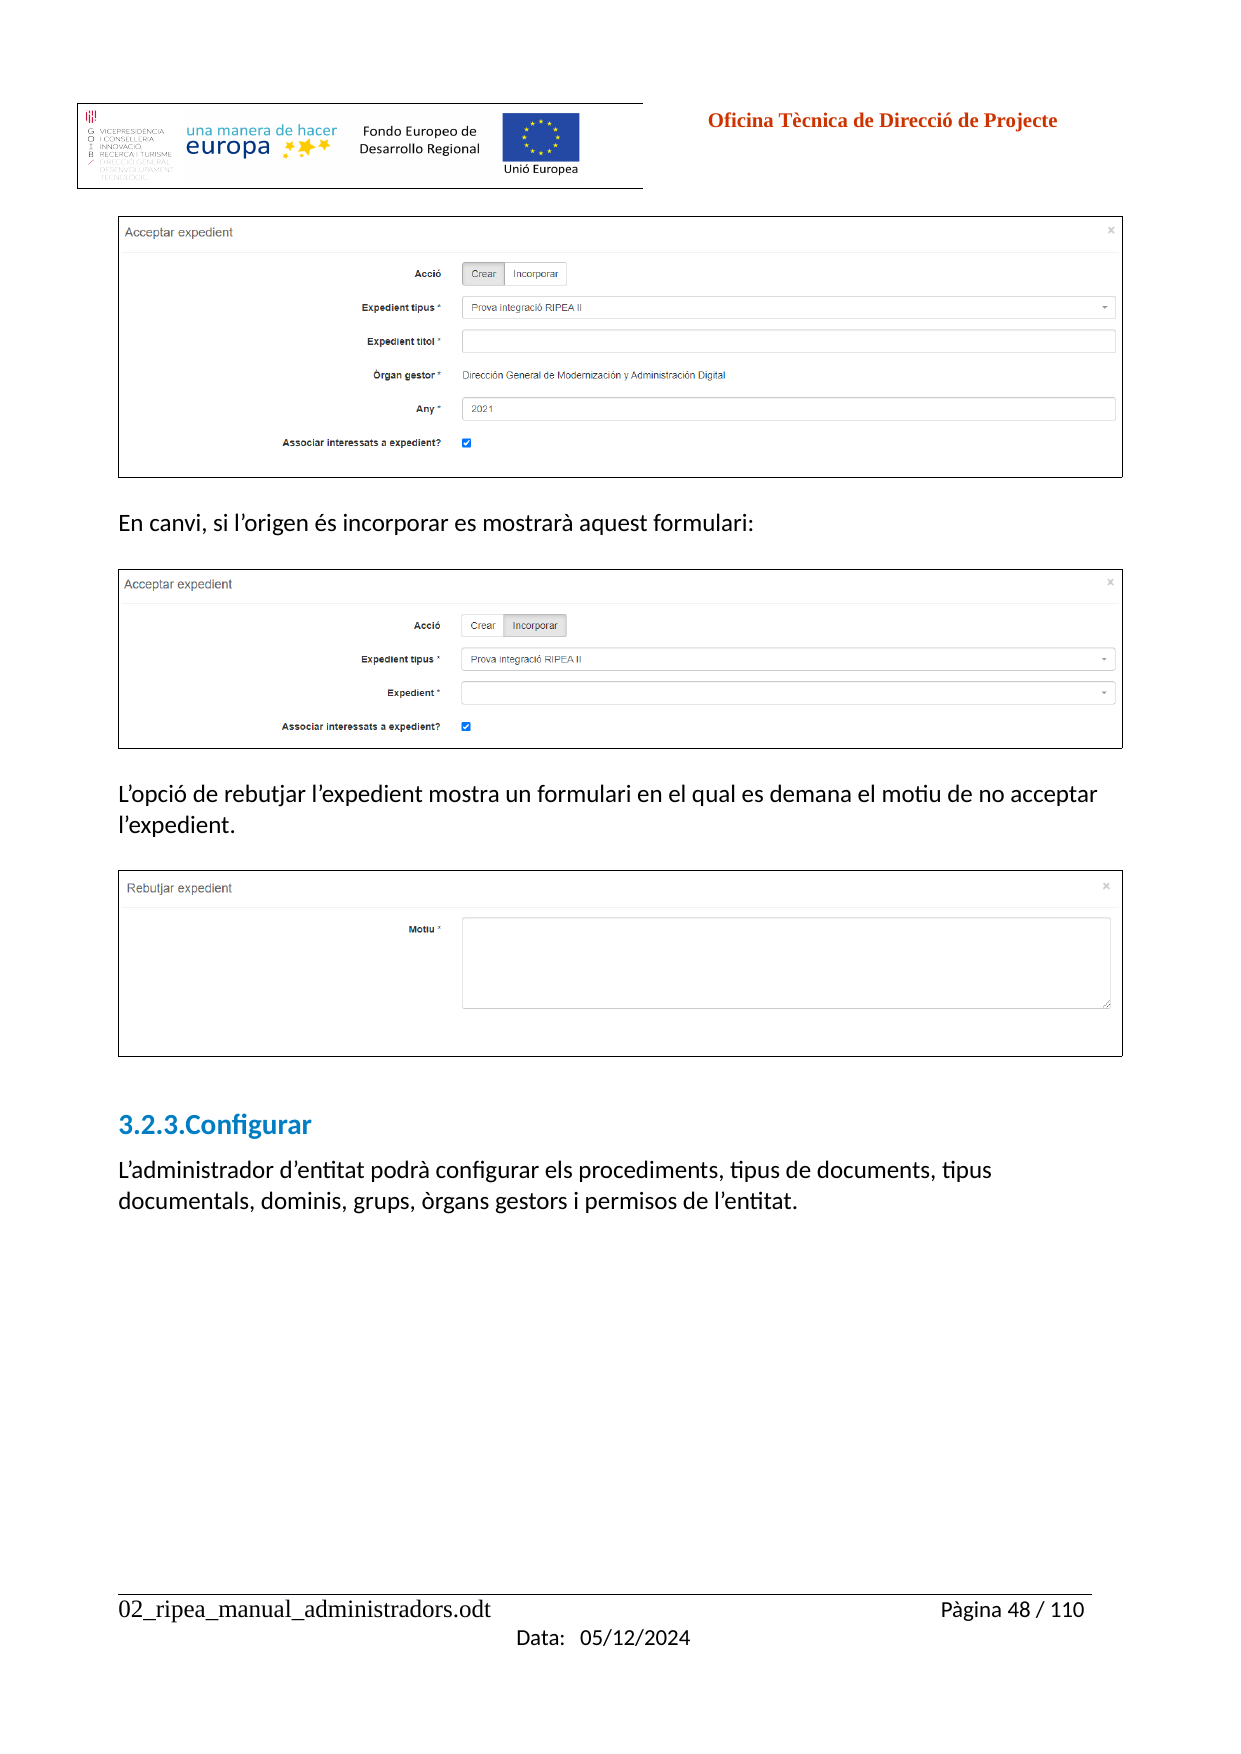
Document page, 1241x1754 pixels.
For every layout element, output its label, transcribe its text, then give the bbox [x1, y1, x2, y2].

picture [121, 219, 1119, 474]
subtitle 3.2.3.Configurar [118, 1106, 1122, 1142]
picture [121, 571, 1119, 746]
text L’administrador d’entitat podrà configurar els procediments, tipus de documents, tipus documentals, dominis, grups, òrgans gestors i permisos de l’entitat. [118, 1154, 1122, 1216]
picture [184, 108, 585, 182]
picture [121, 873, 1119, 1054]
picture [82, 108, 178, 182]
text En canvi, si l’origen és incorporar es mostrarà aquest formulari: [118, 507, 1122, 538]
text L’opció de rebutjar l’expedient mostra un formulari en el qual es demana el motiu de no acceptar l’expedient. [118, 779, 1122, 840]
